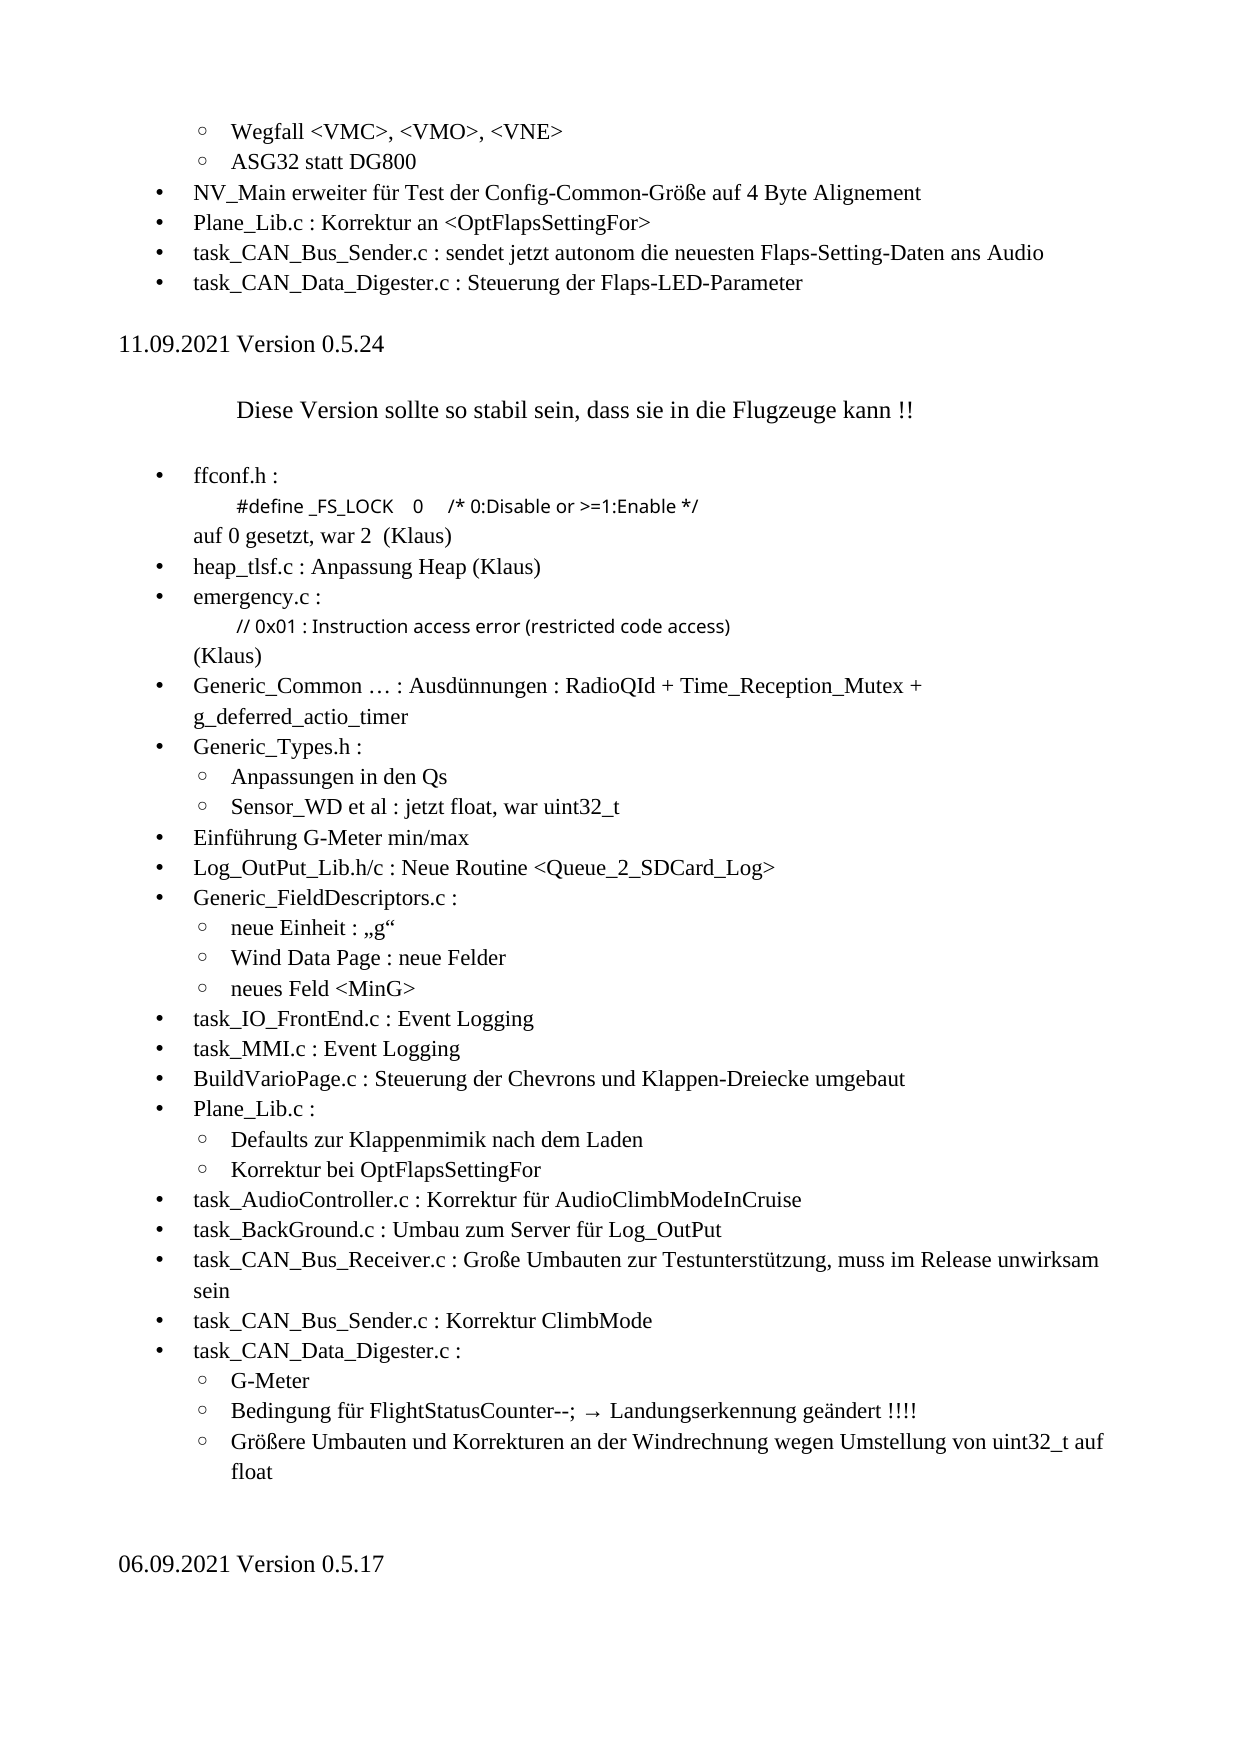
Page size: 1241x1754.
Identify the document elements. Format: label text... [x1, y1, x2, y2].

list heap_tlsf.c : Anpassung Heap (Klaus) [156, 553, 1122, 579]
list Generic_Types.h : [156, 733, 1122, 759]
list Korrektur bei OptFlapsSettingFor [193, 1156, 1122, 1182]
list ffconf.h : #define _FS_LOCK 0 /* 0:Disable or >=1:Enable */ auf 0 gesetzt, war 2 (Klaus) [156, 462, 1122, 549]
list task_CAN_Bus_Receiver.c : Große Umbauten zur Testunterstützung, muss im Release unwirksam sein [156, 1247, 1122, 1303]
list BuildVarioPage.c : Steuerung der Chevrons und Klappen-Dreiecke umgebaut [156, 1065, 1122, 1092]
list task_CAN_Data_Digester.c : Steuerung der Flaps-LED-Parameter [156, 269, 1122, 296]
list Größere Umbauten und Korrekturen an der Windrechnung wegen Umstellung von uint32_t auf float [193, 1428, 1122, 1484]
list Bedingung für FlightStatusCounter--; → Landungserkennung geändert !!!! [193, 1398, 1122, 1424]
list task_CAN_Bus_Sender.c : sendet jetzt autonom die neuesten Flaps-Setting-Daten ans Audio [156, 239, 1122, 265]
list Anpassungen in den Qs [193, 763, 1122, 789]
list Einführung G-Meter min/max [156, 824, 1122, 850]
list task_MMI.c : Event Logging [156, 1035, 1122, 1061]
list Sensor_WD et al : jetzt float, war uint32_t [193, 793, 1122, 820]
list Generic_Common … : Ausdünnungen : RadioQId + Time_Reception_Mutex + g_deferred_actio_timer [156, 673, 1122, 729]
list Defaults zur Klappenmimik nach dem Laden [193, 1126, 1122, 1152]
list emergency.c : // 0x01 : Instruction access error (restricted code access) (Klaus) [156, 583, 1122, 669]
list Wind Data Page : neue Felder [193, 944, 1122, 971]
list Wegfall <VMC>, <VMO>, <VNE> [193, 118, 1122, 144]
list G-Meter [193, 1367, 1122, 1394]
list task_CAN_Data_Digester.c : [156, 1337, 1122, 1363]
list Plane_Lib.c : [156, 1096, 1122, 1122]
list ASG32 statt DG800 [193, 148, 1122, 175]
text 11.09.2021 Version 0.5.24 [118, 329, 1122, 358]
list task_AudioController.c : Korrektur für AudioClimbModeInCruise [156, 1186, 1122, 1212]
list task_BackGround.c : Umbau zum Server für Log_OutPut [156, 1216, 1122, 1243]
list task_CAN_Bus_Sender.c : Korrektur ClimbMode [156, 1307, 1122, 1333]
list neue Einheit : „g“ [193, 914, 1122, 941]
list NV_Main erweiter für Test der Config-Common-Größe auf 4 Byte Alignement [156, 178, 1122, 205]
text Diese Version sollte so stabil sein, dass sie in die Flugzeuge kann !! [236, 396, 1122, 457]
text 06.09.2021 Version 0.5.17 [118, 1549, 1122, 1610]
list Generic_FieldDescriptors.c : [156, 884, 1122, 910]
list task_IO_FrontEnd.c : Event Logging [156, 1005, 1122, 1031]
list Plane_Lib.c : Korrektur an <OptFlapsSettingFor> [156, 209, 1122, 235]
list Log_OutPut_Lib.h/c : Neue Routine <Queue_2_SDCard_Log> [156, 854, 1122, 880]
list neues Feld <MinG> [193, 975, 1122, 1001]
